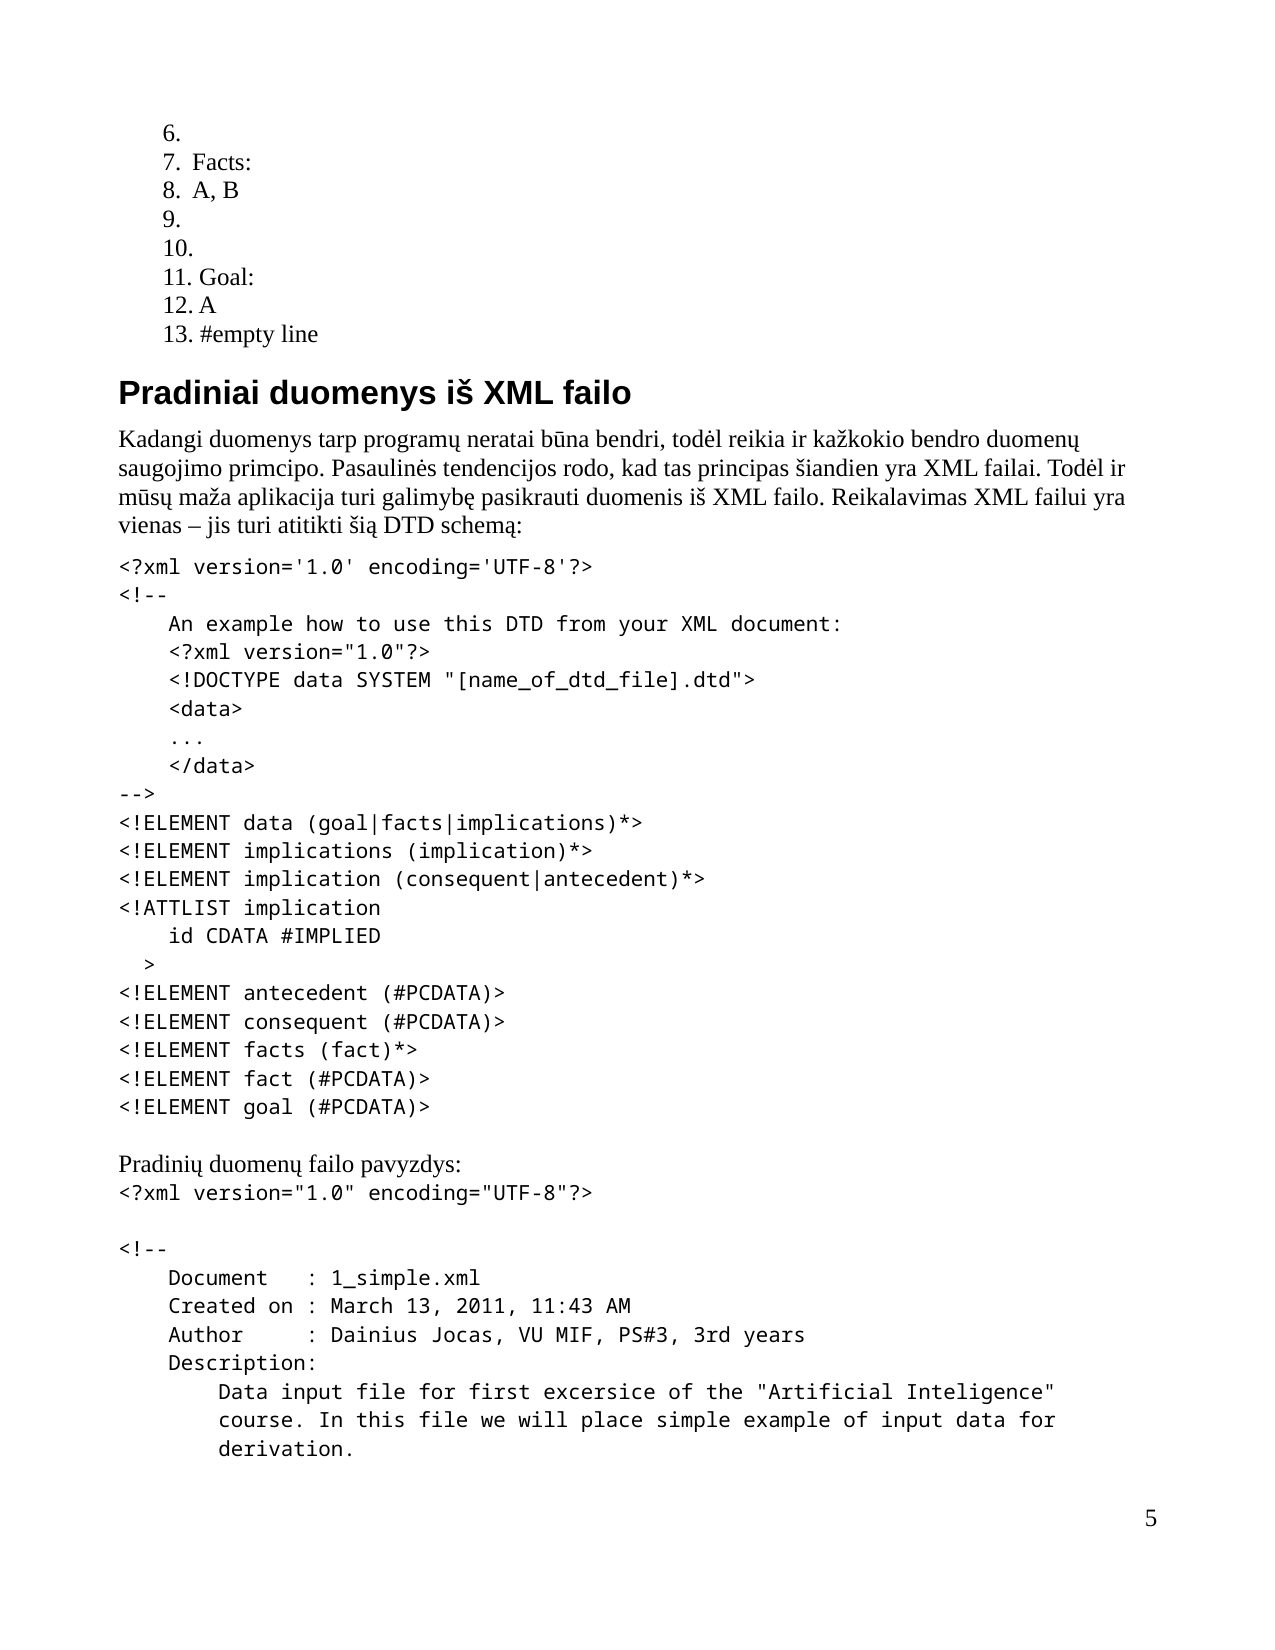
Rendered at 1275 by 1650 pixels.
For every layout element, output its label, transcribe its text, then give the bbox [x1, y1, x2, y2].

list A, B [162, 176, 1157, 204]
text <!ELEMENT antecedent (#PCDATA)> [118, 978, 1157, 1007]
text Kadangi duomenys tarp programų neratai būna bendri, todėl reikia ir kažkokio bendro duomenų saugojimo primcipo. Pasaulinės tendencijos rodo, kad tas principas šiandien yra XML failai. Todėl ir mūsų maža aplikacija turi galimybę pasikrauti duomenis iš XML failo. Reikalavimas XML failui yra vienas – jis turi atitikti šią DTD schemą: [118, 424, 1157, 539]
text An example how to use this DTD from your XML document: [118, 609, 1157, 637]
text <!ELEMENT implication (consequent|antecedent)*> [118, 864, 1157, 893]
text <!ELEMENT consequent (#PCDATA)> [118, 1007, 1157, 1035]
list #empty line [162, 319, 1157, 348]
text Document : 1_simple.xml [118, 1263, 1157, 1291]
text derivation. [118, 1434, 1157, 1462]
text <data> [118, 694, 1157, 722]
text <!DOCTYPE data SYSTEM "[name_of_dtd_file].dtd"> [118, 666, 1157, 694]
text ... [118, 722, 1157, 751]
text Description: [118, 1348, 1157, 1377]
list Goal: [162, 262, 1157, 291]
list A [162, 291, 1157, 319]
text <!ELEMENT data (goal|facts|implications)*> [118, 808, 1157, 836]
text > [118, 950, 1157, 978]
text course. In this file we will place simple example of input data for [118, 1405, 1157, 1434]
text <!ATTLIST implication [118, 893, 1157, 921]
text Pradinių duomenų failo pavyzdys: [118, 1149, 1157, 1178]
subtitle Pradiniai duomenys iš XML failo [118, 373, 1157, 412]
text <!ELEMENT goal (#PCDATA)> [118, 1092, 1157, 1121]
text Author : Dainius Jocas, VU MIF, PS#3, 3rd years [118, 1320, 1157, 1348]
text <?xml version="1.0"?> [118, 637, 1157, 666]
text <!-- [118, 1234, 1157, 1263]
text <?xml version="1.0" encoding="UTF-8"?> [118, 1178, 1157, 1206]
text </data> [118, 751, 1157, 779]
list Facts: [162, 147, 1157, 176]
text <!ELEMENT facts (fact)*> [118, 1035, 1157, 1064]
text Created on : March 13, 2011, 11:43 AM [118, 1291, 1157, 1320]
text --> [118, 779, 1157, 808]
text Data input file for first excersice of the "Artificial Inteligence" [118, 1377, 1157, 1405]
text id CDATA #IMPLIED [118, 921, 1157, 950]
text <!-- [118, 580, 1157, 609]
text <!ELEMENT implications (implication)*> [118, 836, 1157, 864]
text <!ELEMENT fact (#PCDATA)> [118, 1064, 1157, 1092]
text <?xml version='1.0' encoding='UTF-8'?> [118, 552, 1157, 580]
